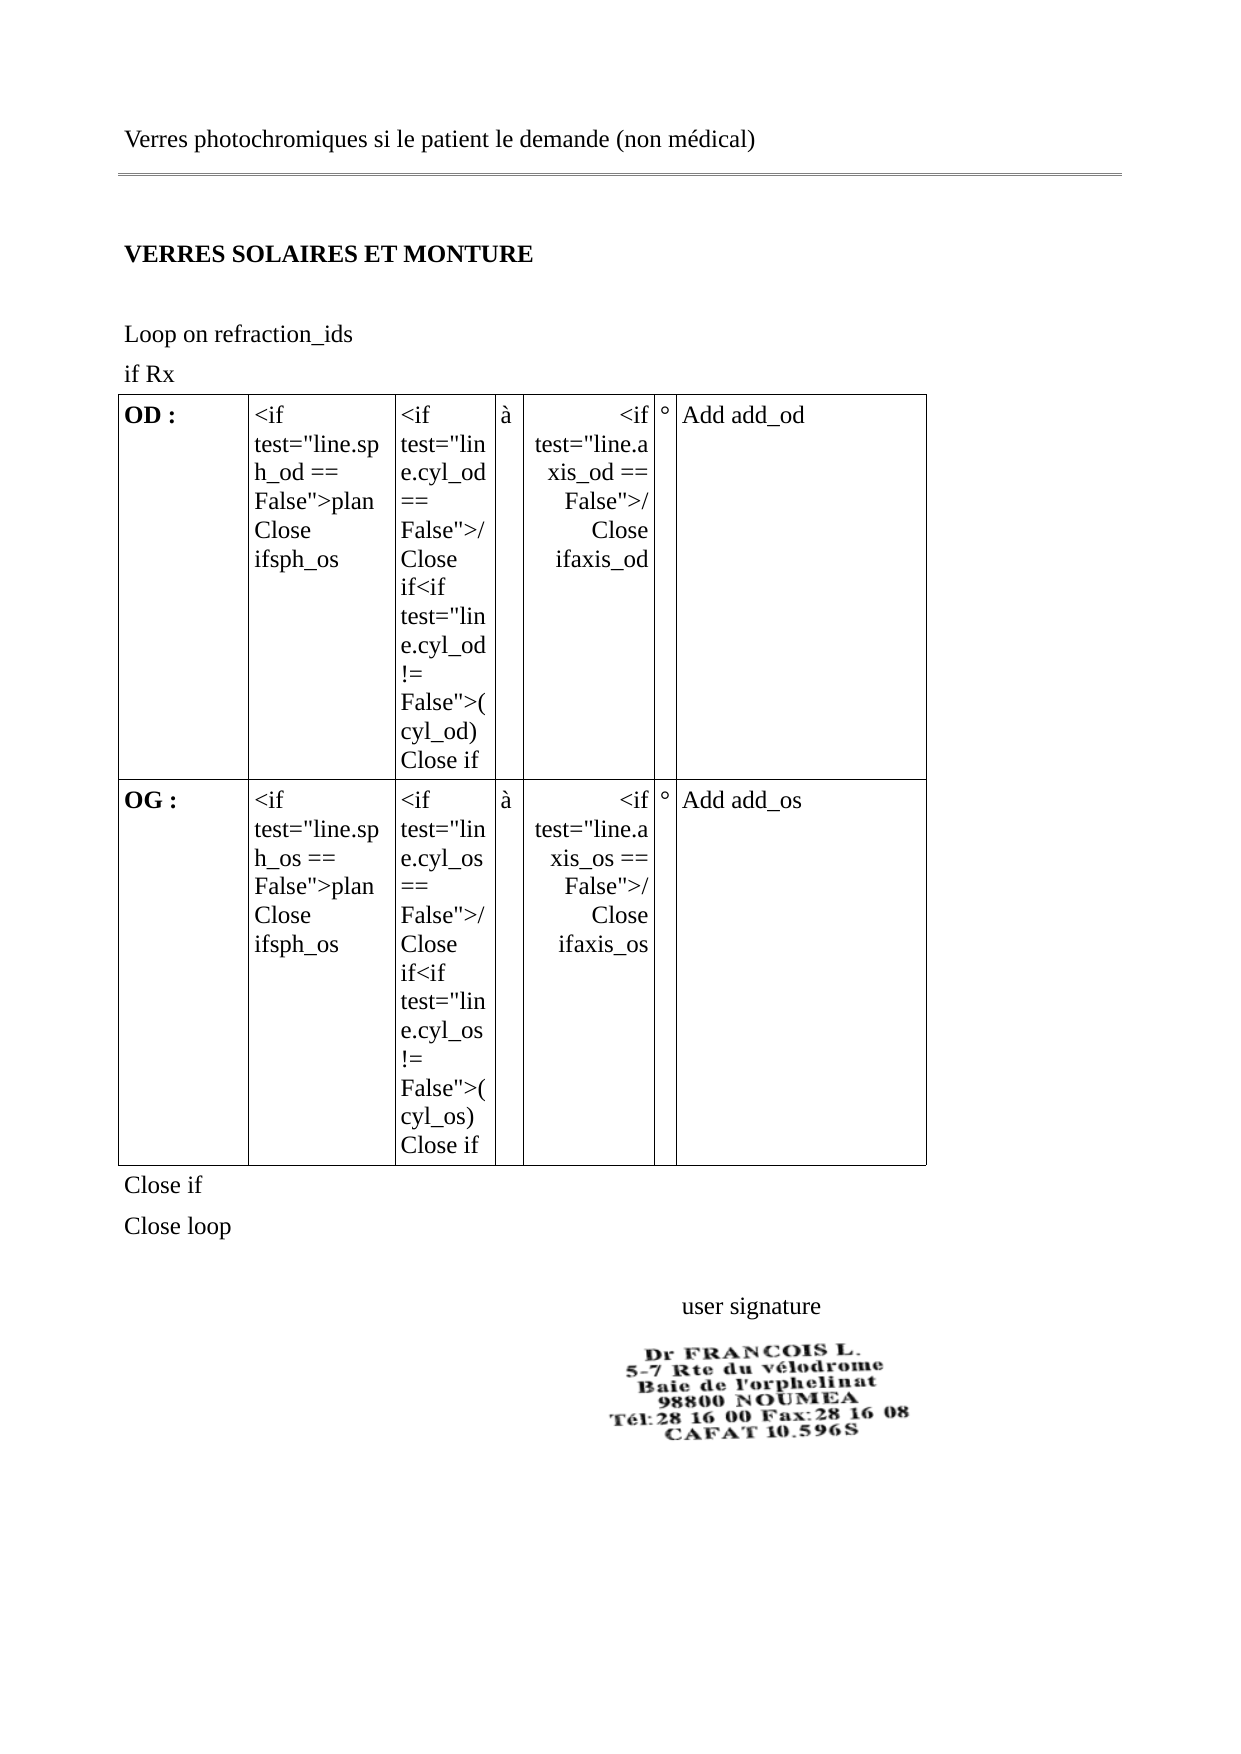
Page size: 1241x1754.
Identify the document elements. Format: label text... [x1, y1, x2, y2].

table_cell OD : [119, 395, 248, 779]
table_cell [118, 274, 926, 314]
table_cell [495, 1205, 523, 1245]
table_cell [395, 1245, 495, 1285]
table_cell ° [655, 780, 676, 1165]
table_cell user signature [676, 1285, 926, 1326]
table_cell [654, 314, 676, 354]
table_cell [118, 1285, 248, 1326]
table_cell <if test="line.cyl_os == False">/Close if<if test="line.cyl_os != False">(cyl_os)Close if [396, 780, 495, 1165]
table_cell [249, 1166, 395, 1205]
table_cell [523, 1205, 654, 1245]
table_cell <if test="line.sph_od == False">planClose ifsph_os [249, 395, 395, 779]
table_cell [495, 314, 523, 354]
table_cell [395, 1166, 495, 1205]
table_cell [676, 314, 926, 354]
table_cell Add add_od [677, 395, 926, 779]
table_cell [495, 354, 523, 394]
table_cell [523, 1166, 654, 1205]
table_cell [676, 1245, 926, 1285]
table_cell <if test="line.sph_os == False">planClose ifsph_os [249, 780, 395, 1165]
table_cell Close if [118, 1166, 248, 1205]
table_cell Verres photochromiques si le patient le demande (non médical) [118, 118, 926, 158]
table_cell <if test="line.axis_od == False">/Close ifaxis_od [524, 395, 654, 779]
table_cell if Rx [118, 354, 395, 394]
table_cell à [496, 780, 523, 1165]
table_cell [395, 1205, 495, 1245]
table_cell [249, 1285, 395, 1326]
table_cell [395, 314, 495, 354]
table_cell <if test="line.axis_os == False">/Close ifaxis_os [524, 780, 654, 1165]
table_cell [523, 354, 654, 394]
table_cell Add add_os [677, 780, 926, 1165]
table_header VERRES SOLAIRES ET MONTURE [118, 233, 926, 273]
table_cell [676, 1166, 926, 1205]
table_cell [654, 1205, 676, 1245]
table_cell [523, 314, 654, 354]
table_cell [654, 354, 676, 394]
table_cell [395, 1285, 495, 1326]
picture [591, 1341, 927, 1449]
table_cell [523, 1285, 654, 1326]
table_cell [495, 1166, 523, 1205]
table_cell [523, 1245, 654, 1285]
table_cell [495, 1245, 523, 1285]
table_cell Close loop [118, 1205, 248, 1245]
table_cell [676, 354, 926, 394]
table_cell [249, 1205, 395, 1245]
table_cell [395, 354, 495, 394]
table_cell [654, 1245, 676, 1285]
table_cell [654, 1166, 676, 1205]
table_cell [249, 1245, 395, 1285]
table_cell [654, 1285, 676, 1326]
table_cell [118, 1245, 248, 1285]
table_cell <if test="line.cyl_od == False">/Close if<if test="line.cyl_od != False">(cyl_od)Close if [396, 395, 495, 779]
table_cell [676, 1205, 926, 1245]
table_cell à [496, 395, 523, 779]
table_cell ° [655, 395, 676, 779]
table_cell [495, 1285, 523, 1326]
table_cell OG : [119, 780, 248, 1165]
table_cell Loop on refraction_ids [118, 314, 395, 354]
